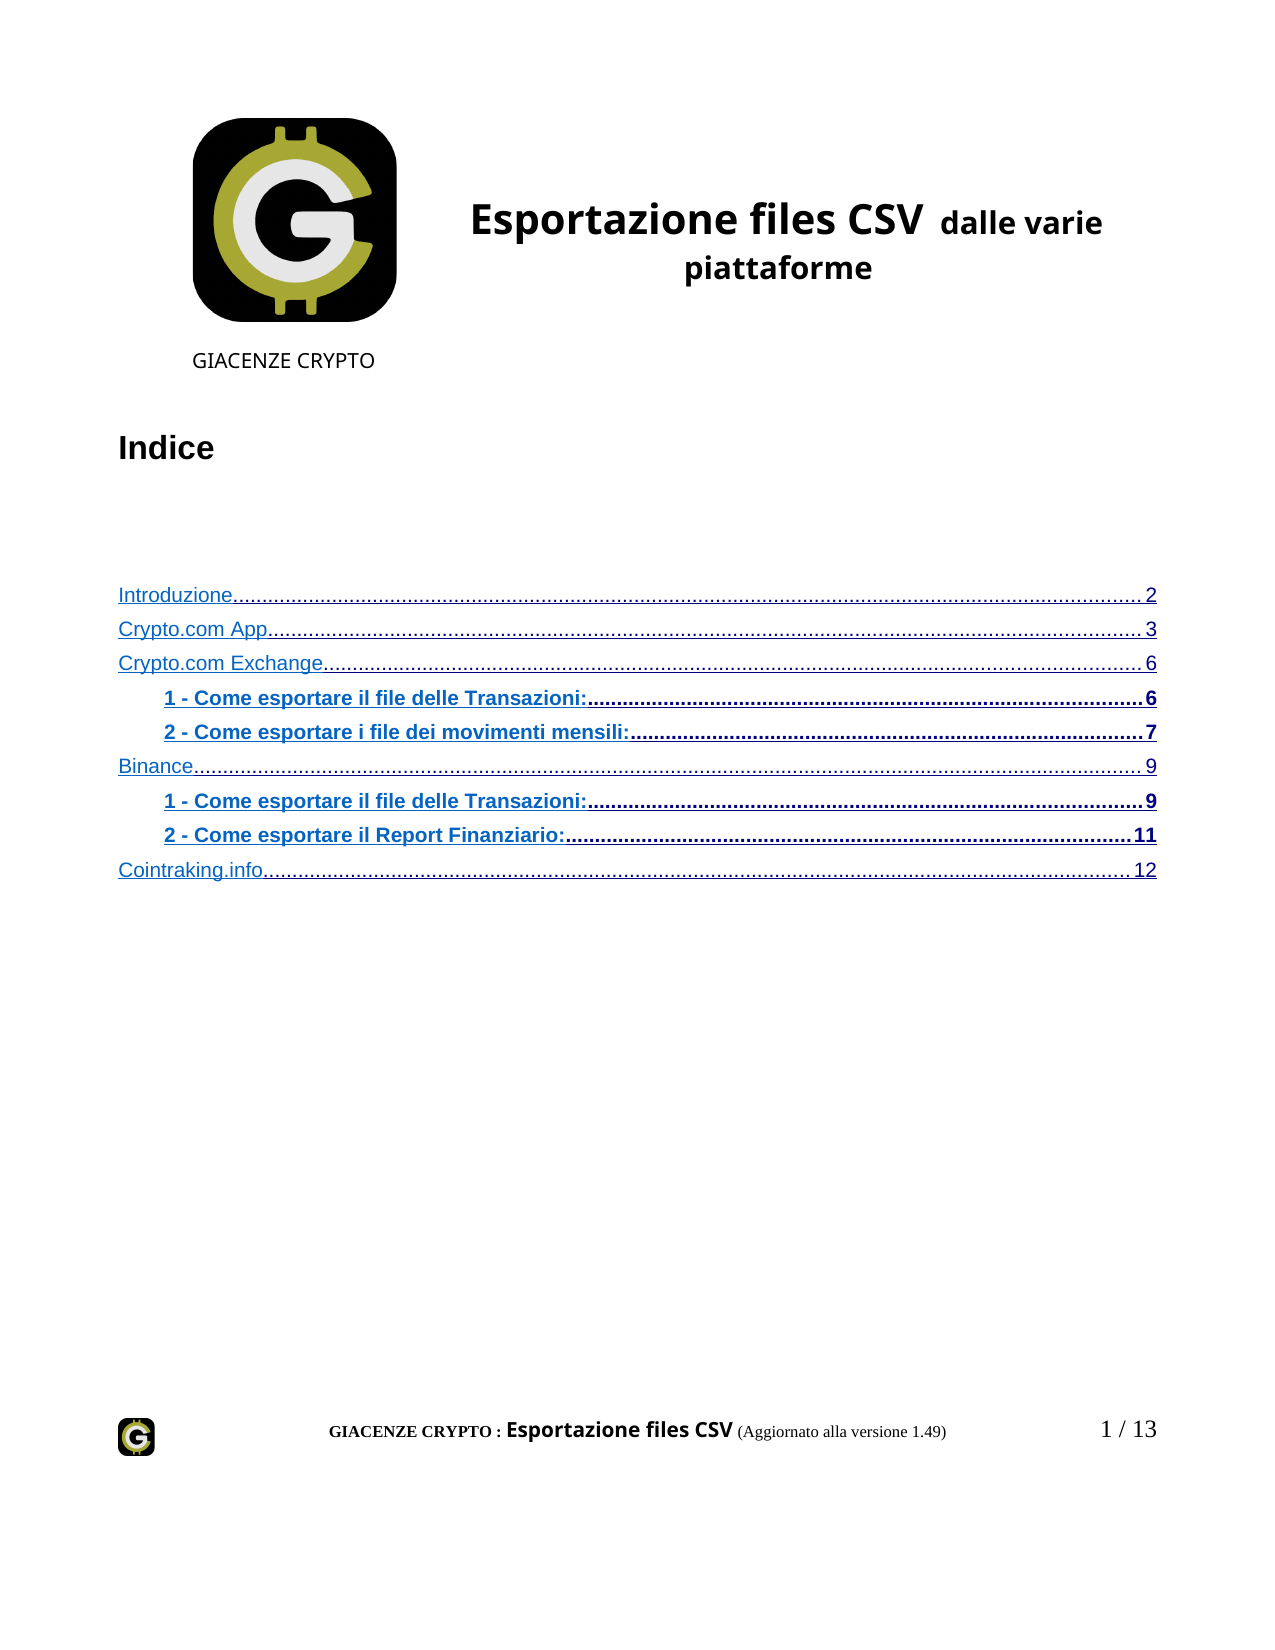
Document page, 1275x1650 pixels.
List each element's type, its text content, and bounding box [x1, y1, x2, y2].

text 2 - Come esportare i file dei movimenti mensili: 7 [164, 720, 1157, 741]
text Crypto.com App 3 [118, 617, 1157, 638]
text 2 - Come esportare il Report Finanziario: 11 [164, 823, 1157, 844]
text 1 - Come esportare il file delle Transazioni: 6 [164, 686, 1157, 707]
text [118, 189, 192, 289]
text Crypto.com Exchange 6 [118, 651, 1157, 672]
text Indice [118, 428, 1157, 467]
text Introduzione 2 [118, 582, 1157, 603]
text Cointraking.info 12 [118, 857, 1157, 878]
text GIACENZE CRYPTO [118, 346, 1157, 374]
picture [192, 118, 397, 322]
text 1 - Come esportare il file delle Transazioni: 9 [164, 789, 1157, 810]
text Binance 9 [118, 754, 1157, 775]
text Esportazione files CSV dalle varie piattaforme [397, 189, 1157, 289]
picture [118, 1418, 155, 1456]
